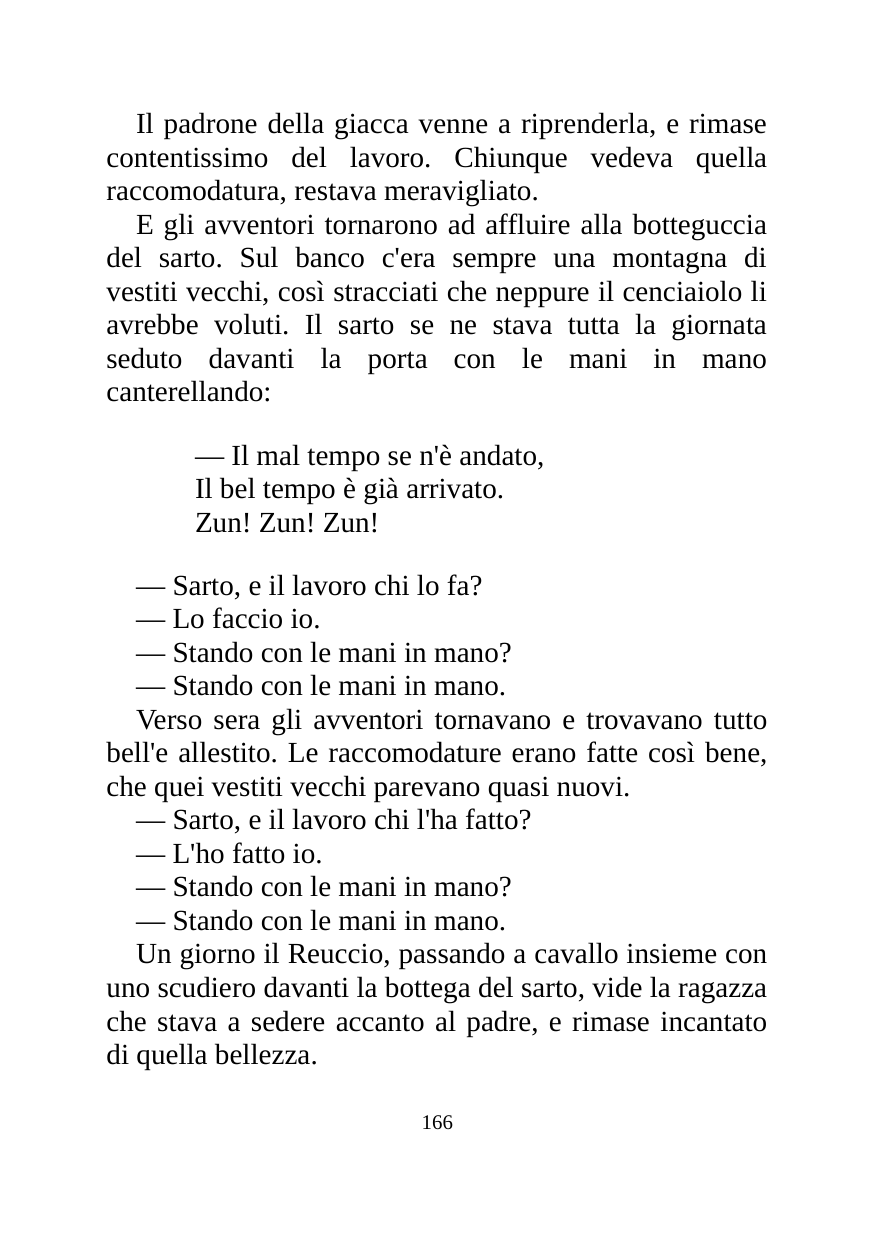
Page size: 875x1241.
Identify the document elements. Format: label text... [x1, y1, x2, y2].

text — Stando con le mani in mano. [106, 903, 768, 937]
text Verso sera gli avventori tornavano e trovavano tutto bell'e allestito. Le raccomodature erano fatte così bene, che quei vestiti vecchi parevano quasi nuovi. [106, 702, 768, 802]
text — Lo faccio io. [106, 601, 768, 635]
text — Sarto, e il lavoro chi l'ha fatto? [106, 802, 768, 836]
text Il padrone della giacca venne a riprenderla, e rimase contentissimo del lavoro. Chiunque vedeva quella raccomodatura, restava meravigliato. [106, 106, 768, 207]
text — Il mal tempo se n'è andato, Il bel tempo è già arrivato. Zun! Zun! Zun! [195, 438, 768, 538]
text — Stando con le mani in mano? [106, 869, 768, 903]
text — Sarto, e il lavoro chi lo fa? [106, 568, 768, 601]
text Un giorno il Reuccio, passando a cavallo insieme con uno scudiero davanti la bottega del sarto, vide la ragazza che stava a sedere accanto al padre, e rimase incantato di quella bellezza. [106, 937, 768, 1071]
text — Stando con le mani in mano? [106, 635, 768, 668]
text — L'ho fatto io. [106, 836, 768, 869]
text — Stando con le mani in mano. [106, 668, 768, 702]
text E gli avventori tornarono ad affluire alla botteguccia del sarto. Sul banco c'era sempre una montagna di vestiti vecchi, così stracciati che neppure il cenciaiolo li avrebbe voluti. Il sarto se ne stava tutta la giornata seduto davanti la porta con le mani in mano canterellando: [106, 207, 768, 408]
